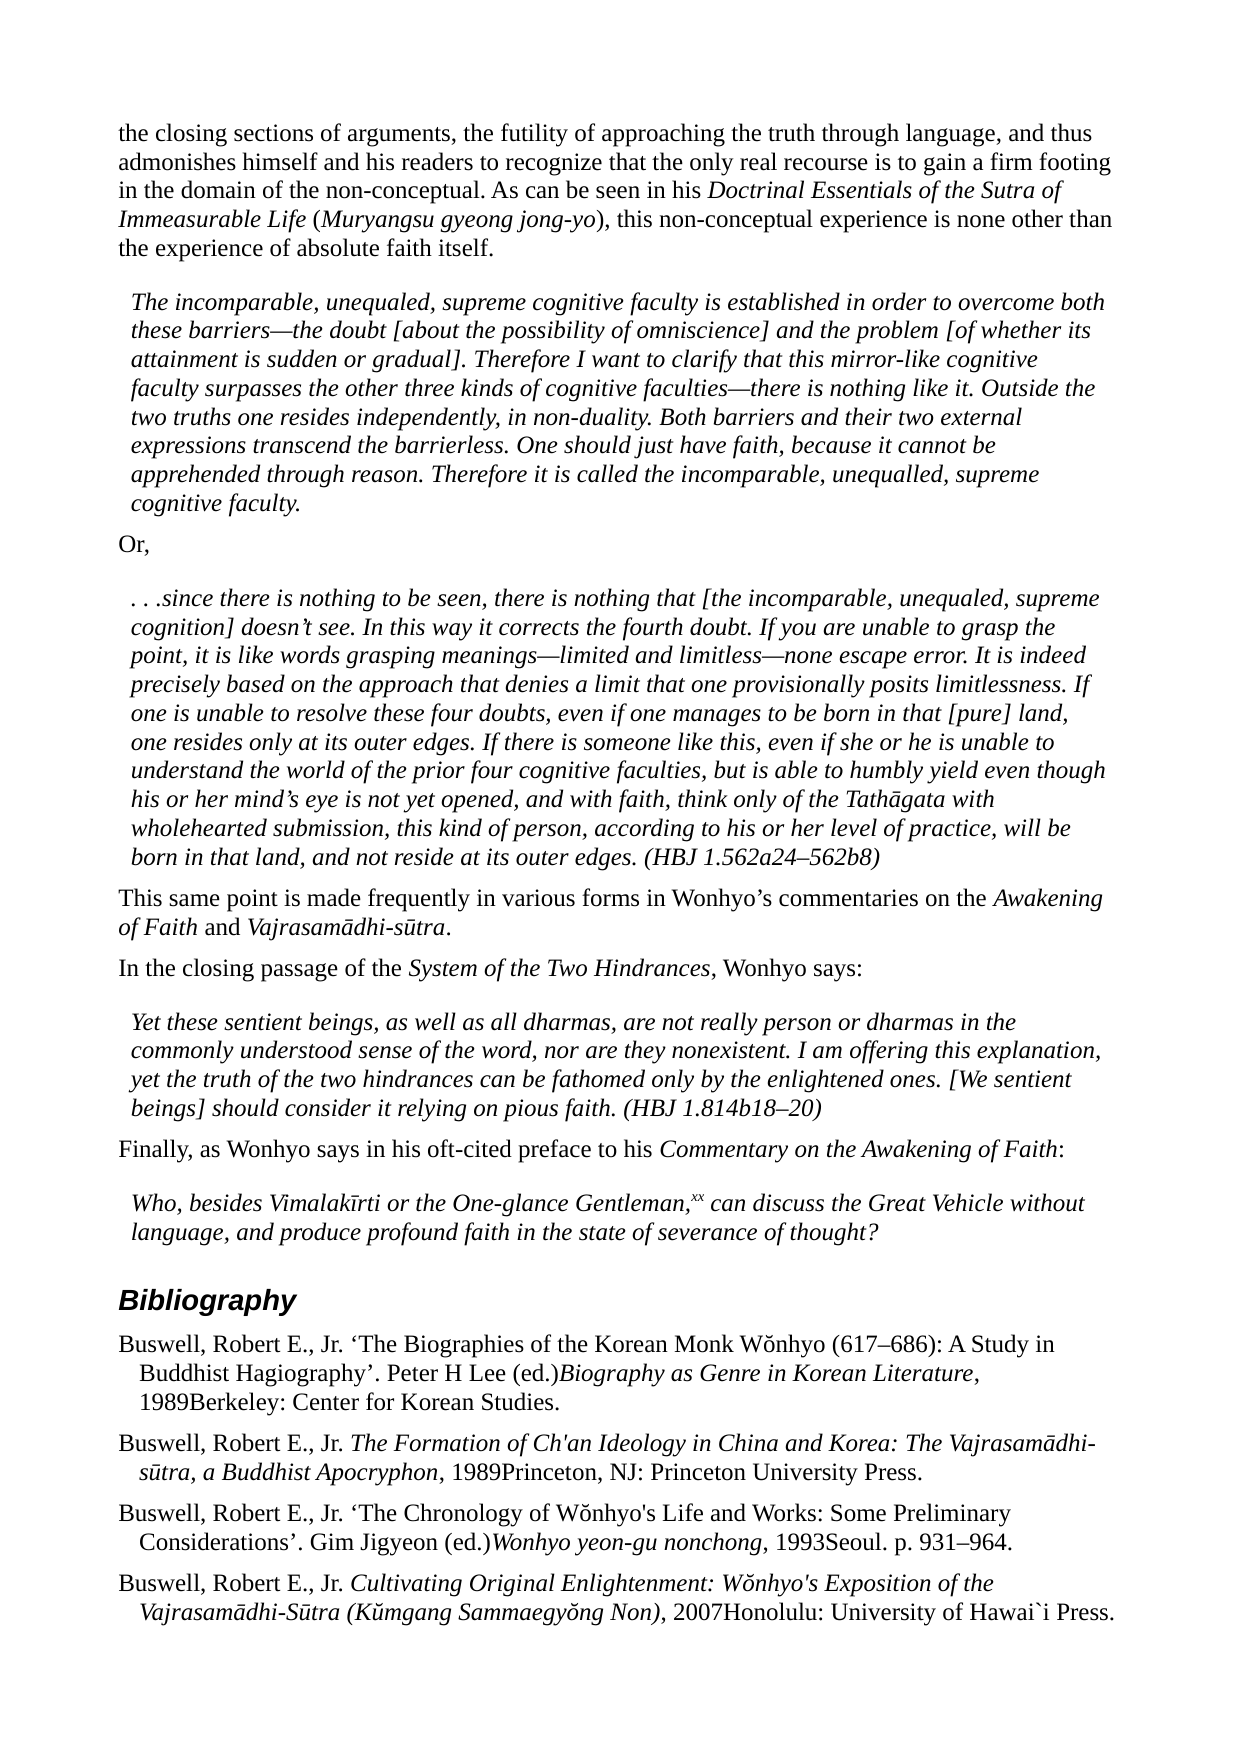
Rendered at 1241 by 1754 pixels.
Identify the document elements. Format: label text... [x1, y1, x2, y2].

text Buswell, Robert E., Jr. ‘The Chronology of Wŏnhyo's Life and Works: Some Preliminary Considerations’. Gim Jigyeon (ed.)Wonhyo yeon-gu nonchong, 1993Seoul. p. 931–964. [118, 1498, 1122, 1555]
text In the closing passage of the System of the Two Hindrances, Wonhyo says: [118, 953, 1122, 982]
text This same point is made frequently in various forms in Wonhyo’s commentaries on the Awakening of Faith and Vajrasamādhi-sūtra. [118, 883, 1122, 941]
text the closing sections of arguments, the futility of approaching the truth through language, and thus admonishes himself and his readers to recognize that the only real recourse is to gain a firm footing in the domain of the non-conceptual. As can be seen in his Doctrinal Essentials of the Sutra of Immeasurable Life (Muryangsu gyeong jong-yo), this non-conceptual experience is none other than the experience of absolute faith itself. [118, 118, 1122, 262]
text . . .since there is nothing to be seen, there is nothing that [the incomparable, unequaled, supreme cognition] doesn’t see. In this way it corrects the fourth doubt. If you are unable to grasp the point, it is like words grasping meanings—limited and limitless—none escape error. It is indeed precisely based on the approach that denies a limit that one provisionally posits limitlessness. If one is unable to resolve these four doubts, even if one manages to be born in that [pure] land, one resides only at its outer edges. If there is someone like this, even if she or he is unable to understand the world of the prior four cognitive faculties, but is able to humbly yield even though his or her mind’s eye is not yet opened, and with faith, think only of the Tathāgata with wholehearted submission, this kind of person, according to his or her level of practice, will be born in that land, and not reside at its outer edges. (HBJ 1.562a24–562b8) [131, 583, 1109, 871]
text Who, besides Vimalakīrti or the One-glance Gentleman, can discuss the Great Vehicle without language, and produce profound faith in the state of severance of thought? [131, 1188, 1109, 1246]
text Yet these sentient beings, as well as all dharmas, are not really person or dharmas in the commonly understood sense of the word, nor are they nonexistent. I am offering this explanation, yet the truth of the two hindrances can be fathomed only by the enlightened ones. [We sentient beings] should consider it relying on pious faith. (HBJ 1.814b18–20) [131, 1007, 1109, 1122]
text Buswell, Robert E., Jr. Cultivating Original Enlightenment: Wŏnhyo's Exposition of the Vajrasamādhi-Sūtra (Kŭmgang Sammaegyŏng Non), 2007Honolulu: University of Hawai`i Press. [118, 1568, 1122, 1625]
text Or, [118, 529, 1122, 558]
text The incomparable, unequaled, supreme cognitive faculty is established in order to overcome both these barriers—the doubt [about the possibility of omniscience] and the problem [of whether its attainment is sudden or gradual]. Therefore I want to clarify that this mirror-like cognitive faculty surpasses the other three kinds of cognitive faculties—there is nothing like it. Outside the two truths one resides independently, in non-duality. Both barriers and their two external expressions transcend the barrierless. One should just have faith, because it cannot be apprehended through reason. Therefore it is called the incomparable, unequalled, supreme cognitive faculty. [131, 287, 1109, 517]
text Buswell, Robert E., Jr. ‘The Biographies of the Korean Monk Wŏnhyo (617–686): A Study in Buddhist Hagiography’. Peter H Lee (ed.)Biography as Genre in Korean Literature, 1989Berkeley: Center for Korean Studies. [118, 1329, 1122, 1415]
text Buswell, Robert E., Jr. The Formation of Ch'an Ideology in China and Korea: The Vajrasamādhi-sūtra, a Buddhist Apocryphon, 1989Princeton, NJ: Princeton University Press. [118, 1428, 1122, 1485]
subtitle Bibliography [118, 1283, 1122, 1317]
text Finally, as Wonhyo says in his oft-cited preface to his Commentary on the Awakening of Faith: [118, 1134, 1122, 1163]
